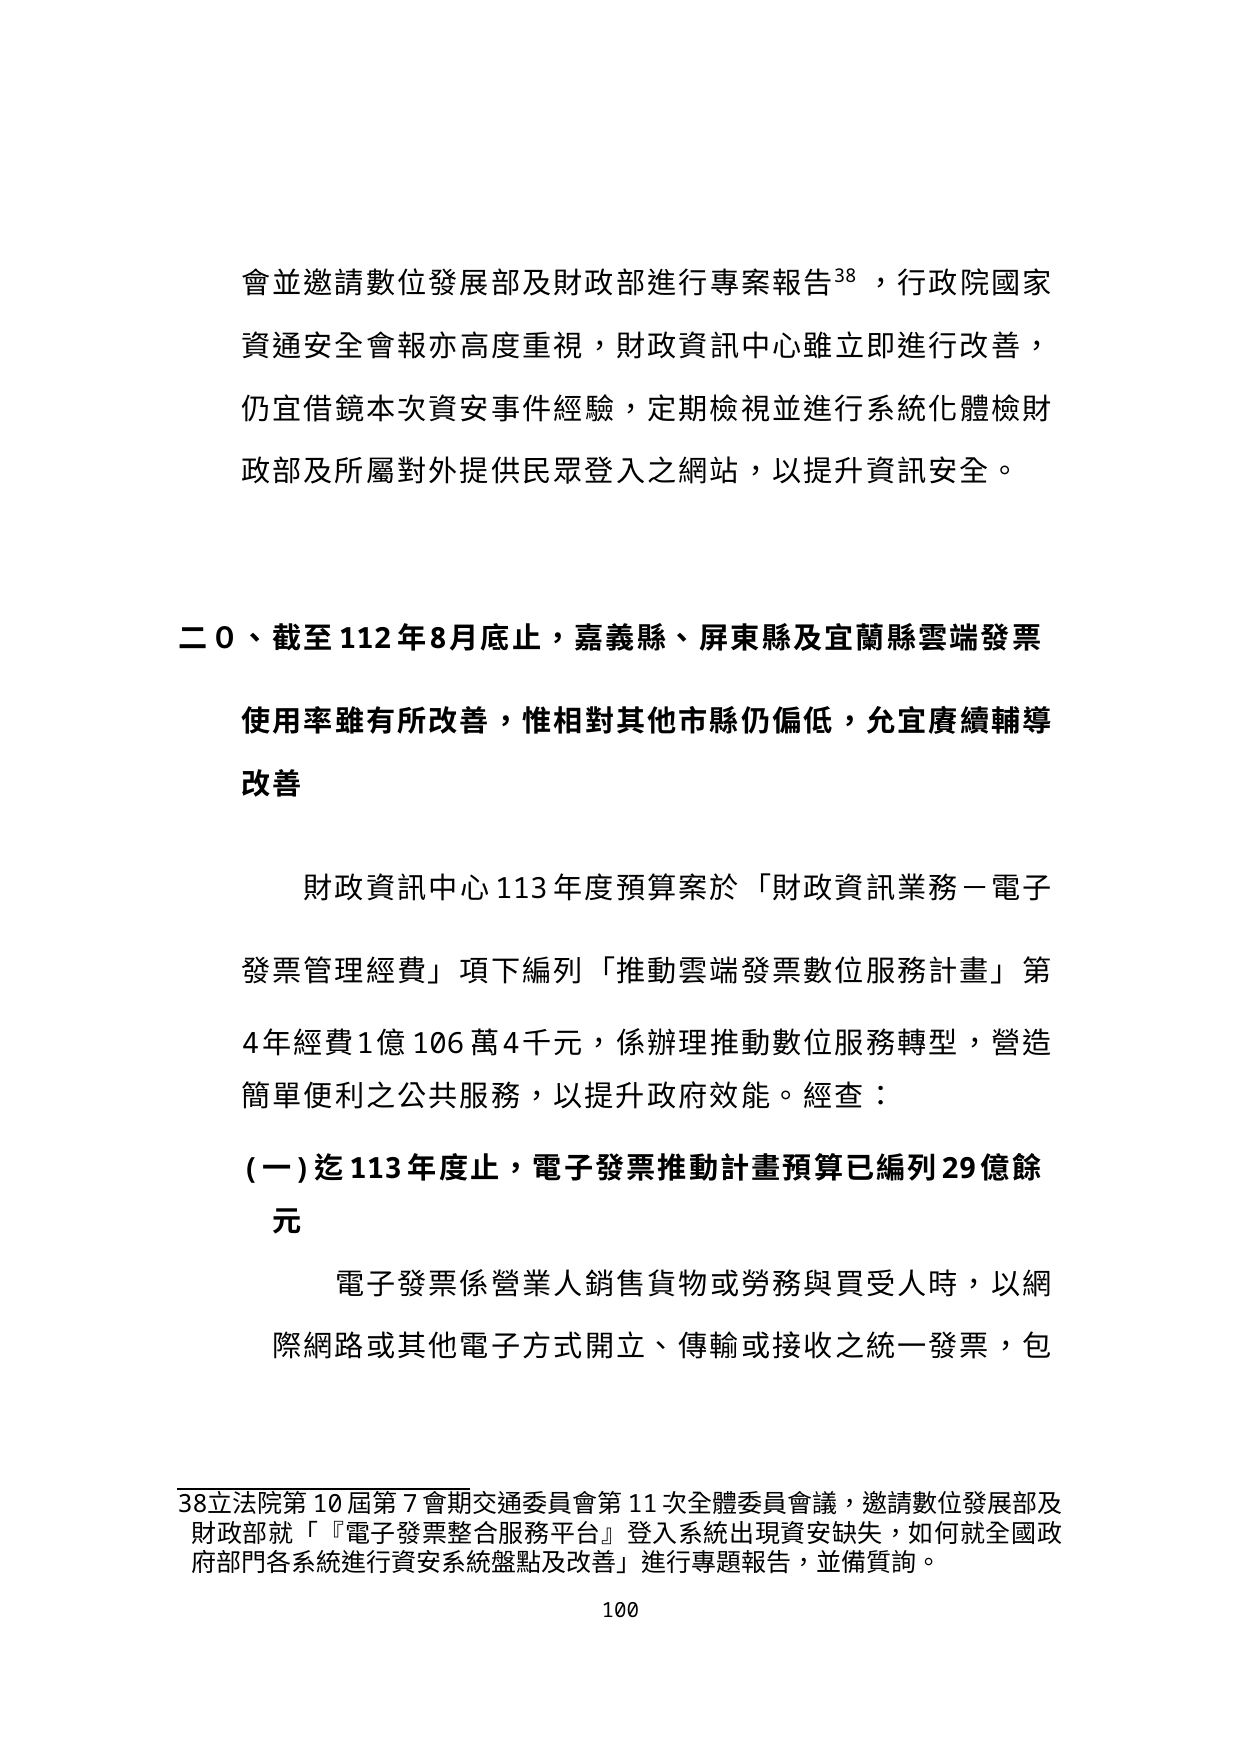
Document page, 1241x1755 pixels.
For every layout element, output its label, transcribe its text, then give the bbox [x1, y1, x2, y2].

text 電子發票係營業人銷售貨物或勞務與買受人時，以網際網路或其他電子方式開立、傳輸或接收之統一發票，包 [266, 1240, 1063, 1365]
text 立法院第10屆第7會期交通委員會第11次全體委員會議，邀請數位發展部及財政部就「『電子發票整合服務平台』登入系統出現資安缺失，如何就全國政府部門各系統進行資安系統盤點及改善」進行專題報告，並備質詢。 [177, 1489, 1063, 1577]
text (一)迄113年度止，電子發票推動計畫預算已編列29億餘元 [236, 1115, 1063, 1240]
text 會並邀請數位發展部及財政部進行專案報告，行政院國家資通安全會報亦高度重視，財政資訊中心雖立即進行改善，仍宜借鏡本次資安事件經驗，定期檢視並進行系統化體檢財政部及所屬對外提供民眾登入之網站，以提升資訊安全。 [236, 177, 1063, 490]
text 財政資訊中心113年度預算案於「財政資訊業務－電子發票管理經費」項下編列「推動雲端發票數位服務計畫」第4年經費1億106萬4千元，係辦理推動數位服務轉型，營造簡單便利之公共服務，以提升政府效能。經查： [236, 802, 1063, 1115]
text 二０、截至112年8月底止，嘉義縣、屏東縣及宜蘭縣雲端發票使用率雖有所改善，惟相對其他市縣仍偏低，允宜賡續輔導改善 [177, 552, 1063, 802]
